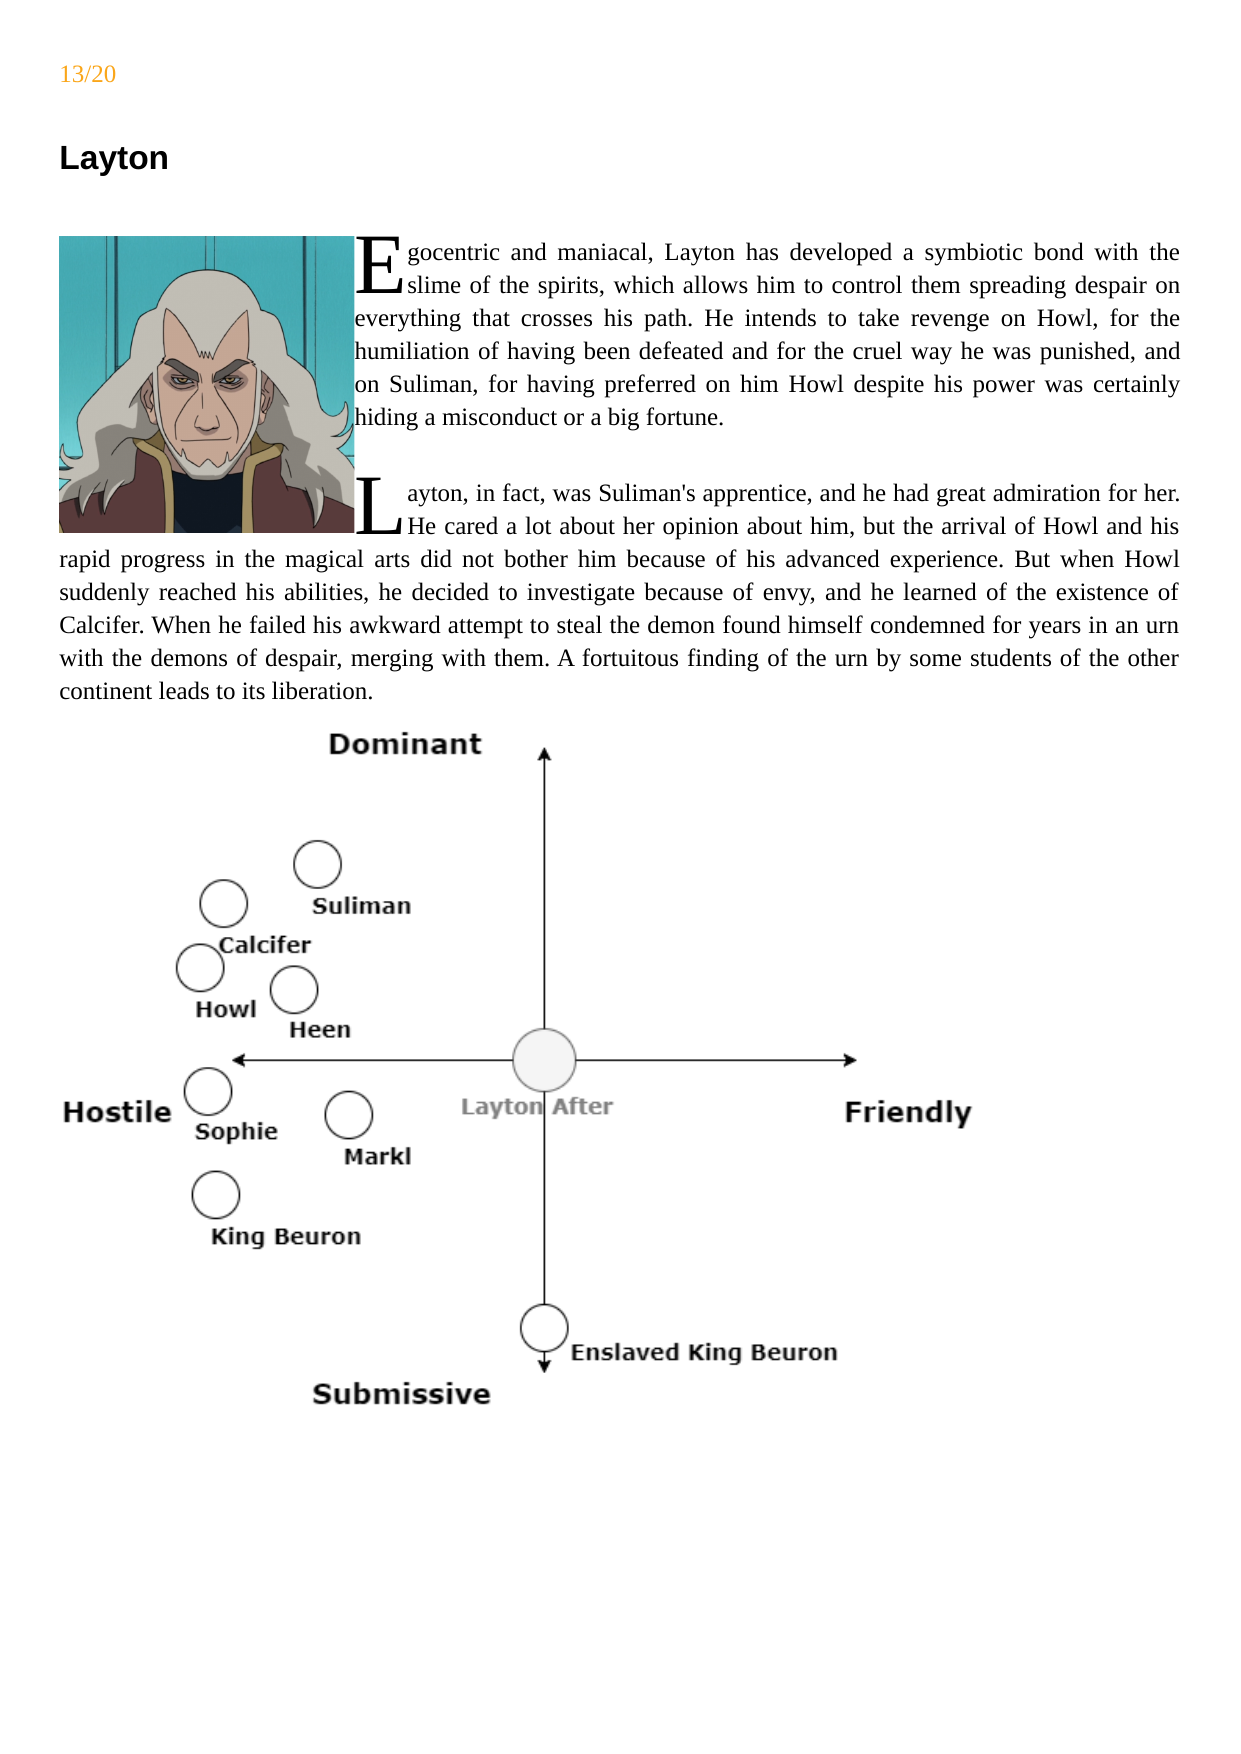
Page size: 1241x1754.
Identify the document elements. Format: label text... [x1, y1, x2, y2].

text Egocentric and maniacal, Layton has developed a symbiotic bond with the slime of the spirits, which allows him to control them spreading despair on everything that crosses his path. He intends to take revenge on Howl, for the humiliation of having been defeated and for the cruel way he was punished, and on Suliman, for having preferred on him Howl despite his power was certainly hiding a misconduct or a big fortune. [355, 237, 1181, 431]
text Layton, in fact, was Suliman's apprentice, and he had great admiration for her. He cared a lot about her opinion about him, but the arrival of Howl and his rapid progress in the magical arts did not bother him because of his advanced experience. But when Howl suddenly reached his abilities, he decided to investigate because of envy, and he learned of the existence of Calcifer. When he failed his awkward attempt to steal the demon found himself condemned for years in an urn with the demons of despair, merging with them. A fortuitous finding of the urn by some students of the other continent leads to its liberation. [59, 478, 1181, 705]
picture [59, 236, 355, 533]
picture [59, 724, 999, 1409]
subtitle Layton [59, 138, 1181, 177]
